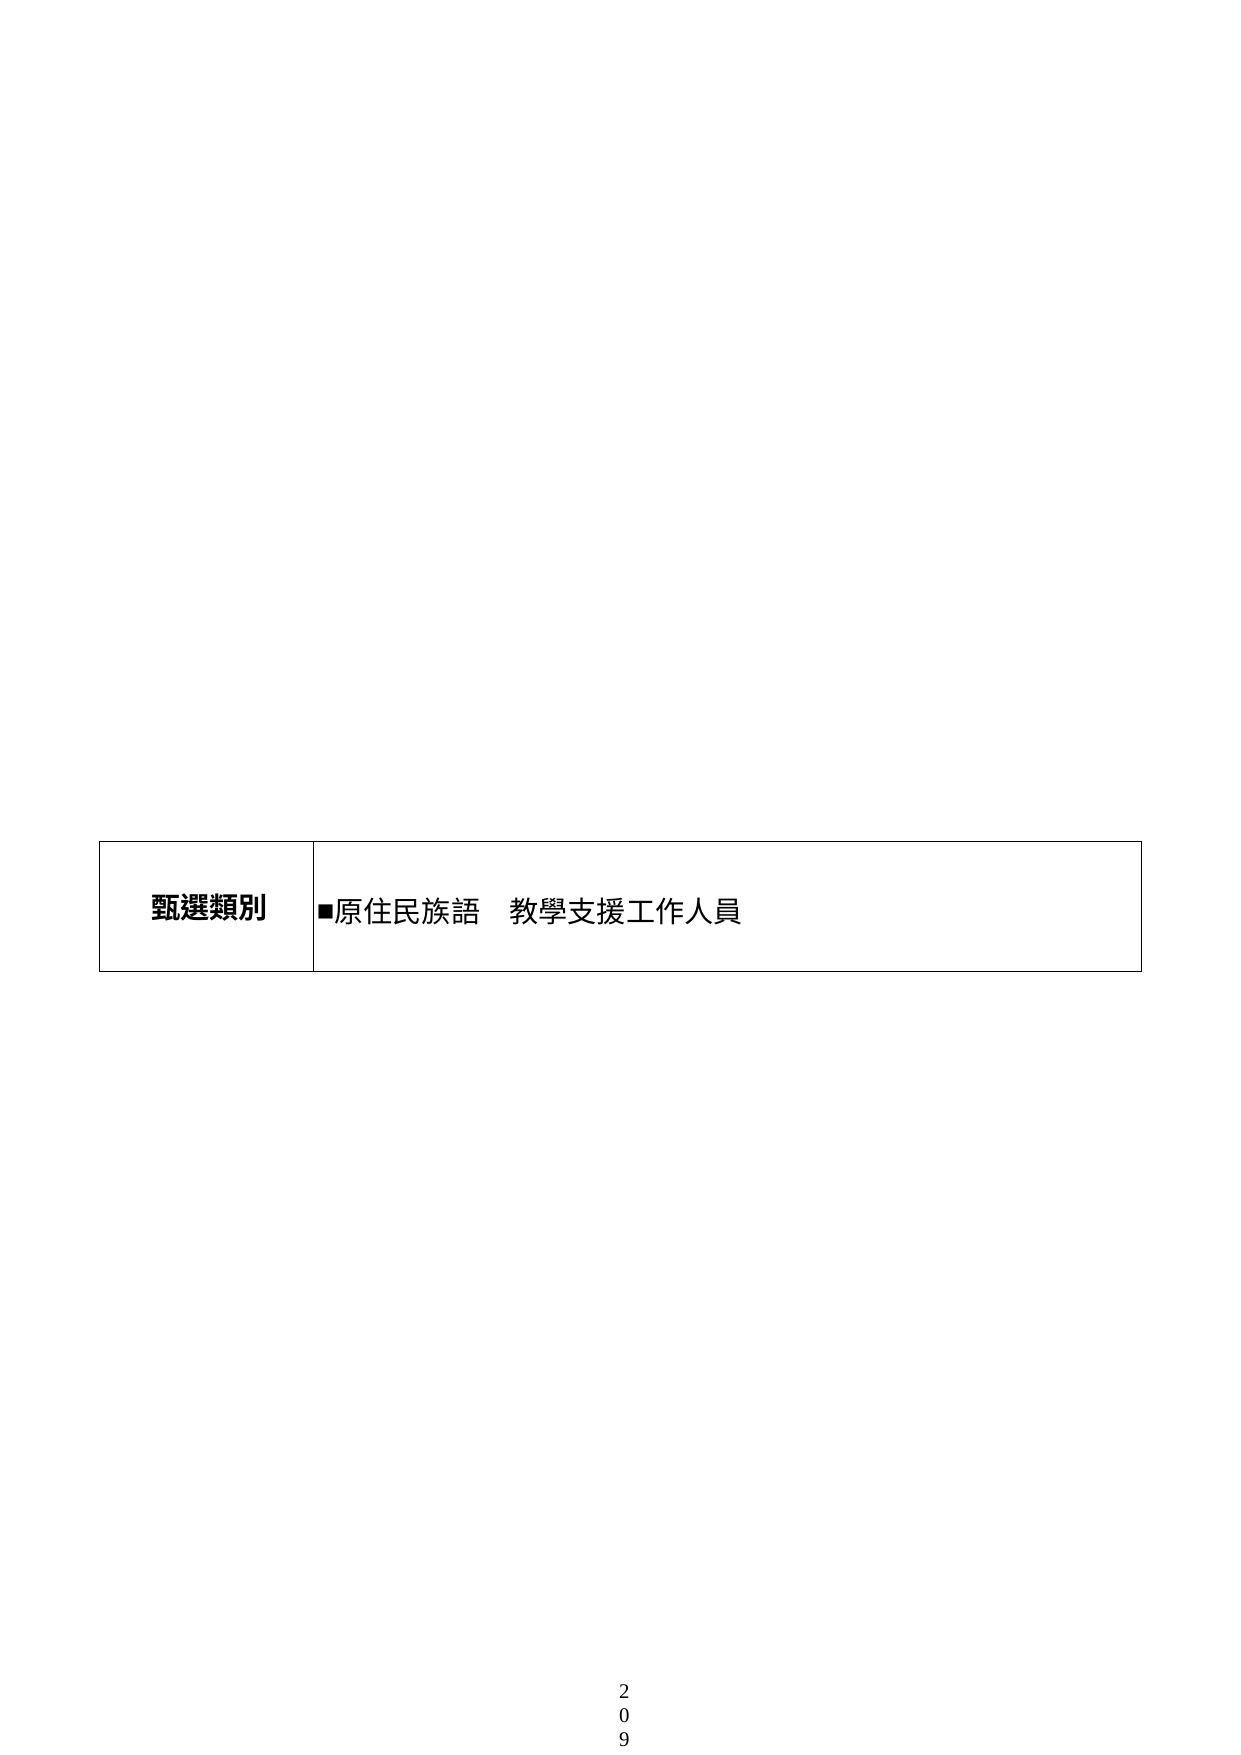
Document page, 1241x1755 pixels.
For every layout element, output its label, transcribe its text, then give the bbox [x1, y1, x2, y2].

table_cell 甄選類別 [100, 842, 313, 971]
table_cell ■原住民族語 教學支援工作人員 [314, 842, 1141, 971]
